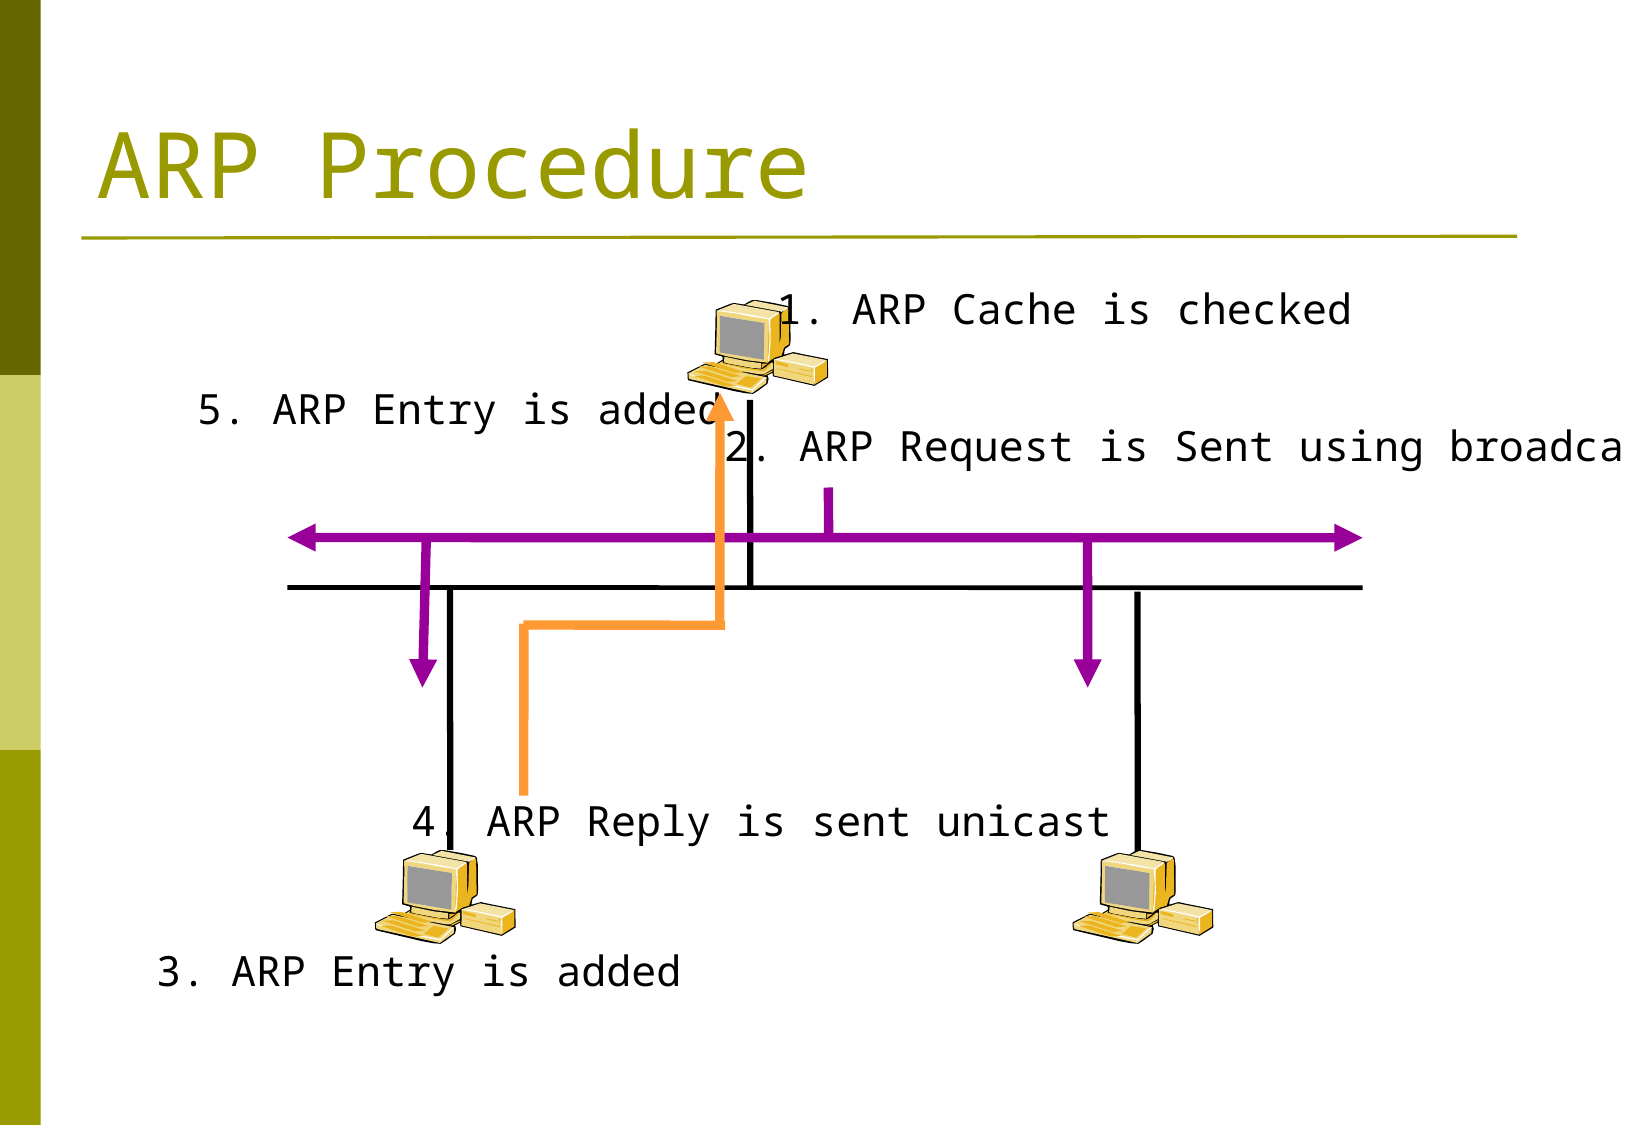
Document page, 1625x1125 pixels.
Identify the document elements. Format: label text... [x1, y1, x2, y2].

text_box [1072, 849, 1214, 944]
text_box 2. ARP Request is Sent using broadcast [725, 412, 1625, 478]
text_box 4. ARP Reply is sent unicast [396, 787, 1127, 853]
text_box [687, 299, 829, 394]
text_box 1. ARP Cache is checked [761, 275, 1367, 341]
title ARP Procedure [81, 45, 1544, 234]
text_box [374, 853, 516, 937]
text_box 3. ARP Entry is added [141, 937, 696, 1003]
text_box 5. ARP Entry is added [182, 375, 738, 441]
